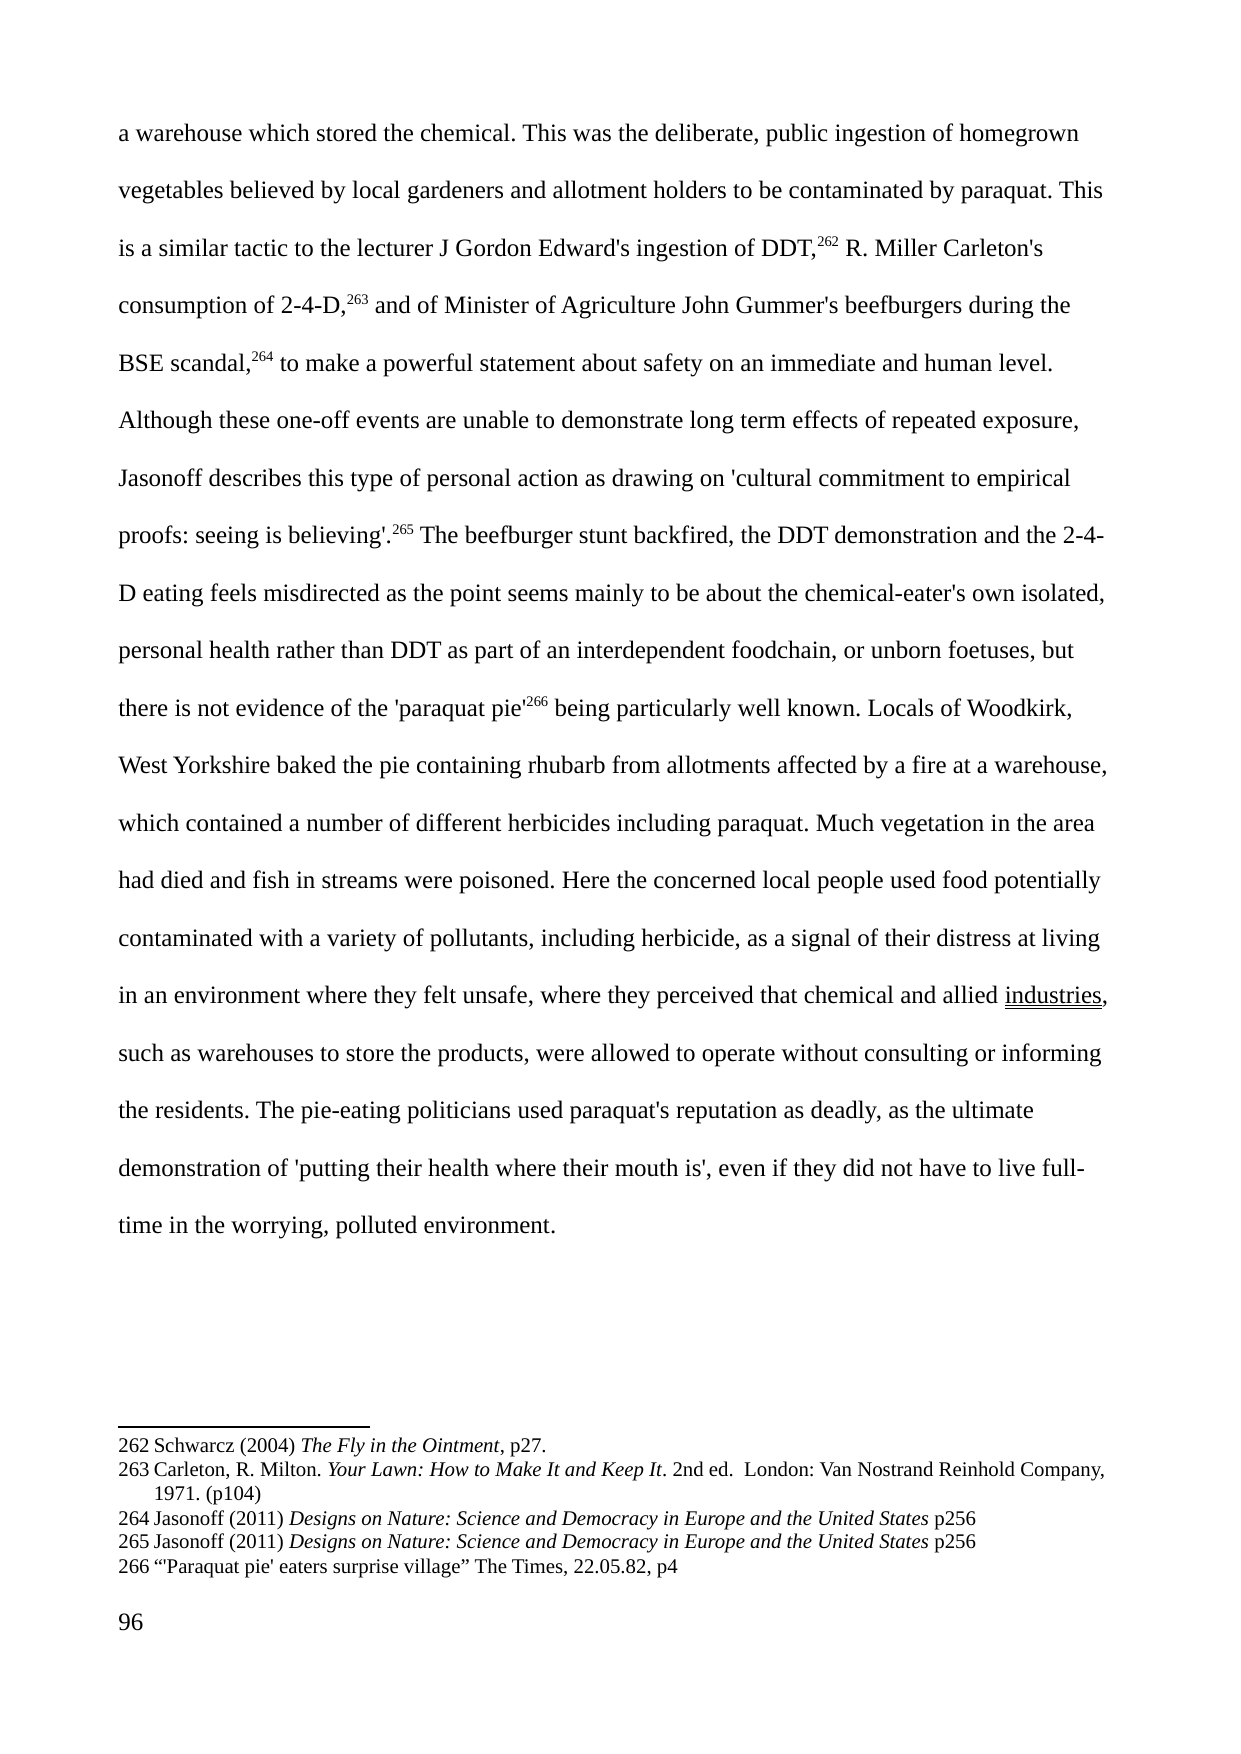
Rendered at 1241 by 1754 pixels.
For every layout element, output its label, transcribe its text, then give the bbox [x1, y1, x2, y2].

text a warehouse which stored the chemical. This was the deliberate, public ingestion of homegrown vegetables believed by local gardeners and allotment holders to be contaminated by paraquat. This is a similar tactic to the lecturer J Gordon Edward's ingestion of DDT, R. Miller Carleton's consumption of 2-4-D, and of Minister of Agriculture John Gummer's beefburgers during the BSE scandal, to make a powerful statement about safety on an immediate and human level. Although these one-off events are unable to demonstrate long term effects of repeated exposure, Jasonoff describes this type of personal action as drawing on 'cultural commitment to empirical proofs: seeing is believing'. The beefburger stunt backfired, the DDT demonstration and the 2-4-D eating feels misdirected as the point seems mainly to be about the chemical-eater's own isolated, personal health rather than DDT as part of an interdependent foodchain, or unborn foetuses, but there is not evidence of the 'paraquat pie' being particularly well known. Locals of Woodkirk, West Yorkshire baked the pie containing rhubarb from allotments affected by a fire at a warehouse, which contained a number of different herbicides including paraquat. Much vegetation in the area had died and fish in streams were poisoned. Here the concerned local people used food potentially contaminated with a variety of pollutants, including herbicide, as a signal of their distress at living in an environment where they felt unsafe, where they perceived that chemical and allied industries, such as warehouses to store the products, were allowed to operate without consulting or informing the residents. The pie-eating politicians used paraquat's reputation as deadly, as the ultimate demonstration of 'putting their health where their mouth is', even if they did not have to live full-time in the worrying, polluted environment. [118, 118, 1122, 1239]
text Carleton, R. Milton. Your Lawn: How to Make It and Keep It. 2nd ed. London: Van Nostrand Reinhold Company, 1971. (p104) [118, 1457, 1122, 1505]
text Jasonoff (2011) Designs on Nature: Science and Democracy in Europe and the United States p256 [118, 1505, 1122, 1529]
text Schwarcz (2004) The Fly in the Ointment, p27. [118, 1433, 1122, 1457]
text “'Paraquat pie' eaters surprise village” The Times, 22.05.82, p4 [118, 1553, 1122, 1578]
text Jasonoff (2011) Designs on Nature: Science and Democracy in Europe and the United States p256 [118, 1529, 1122, 1553]
